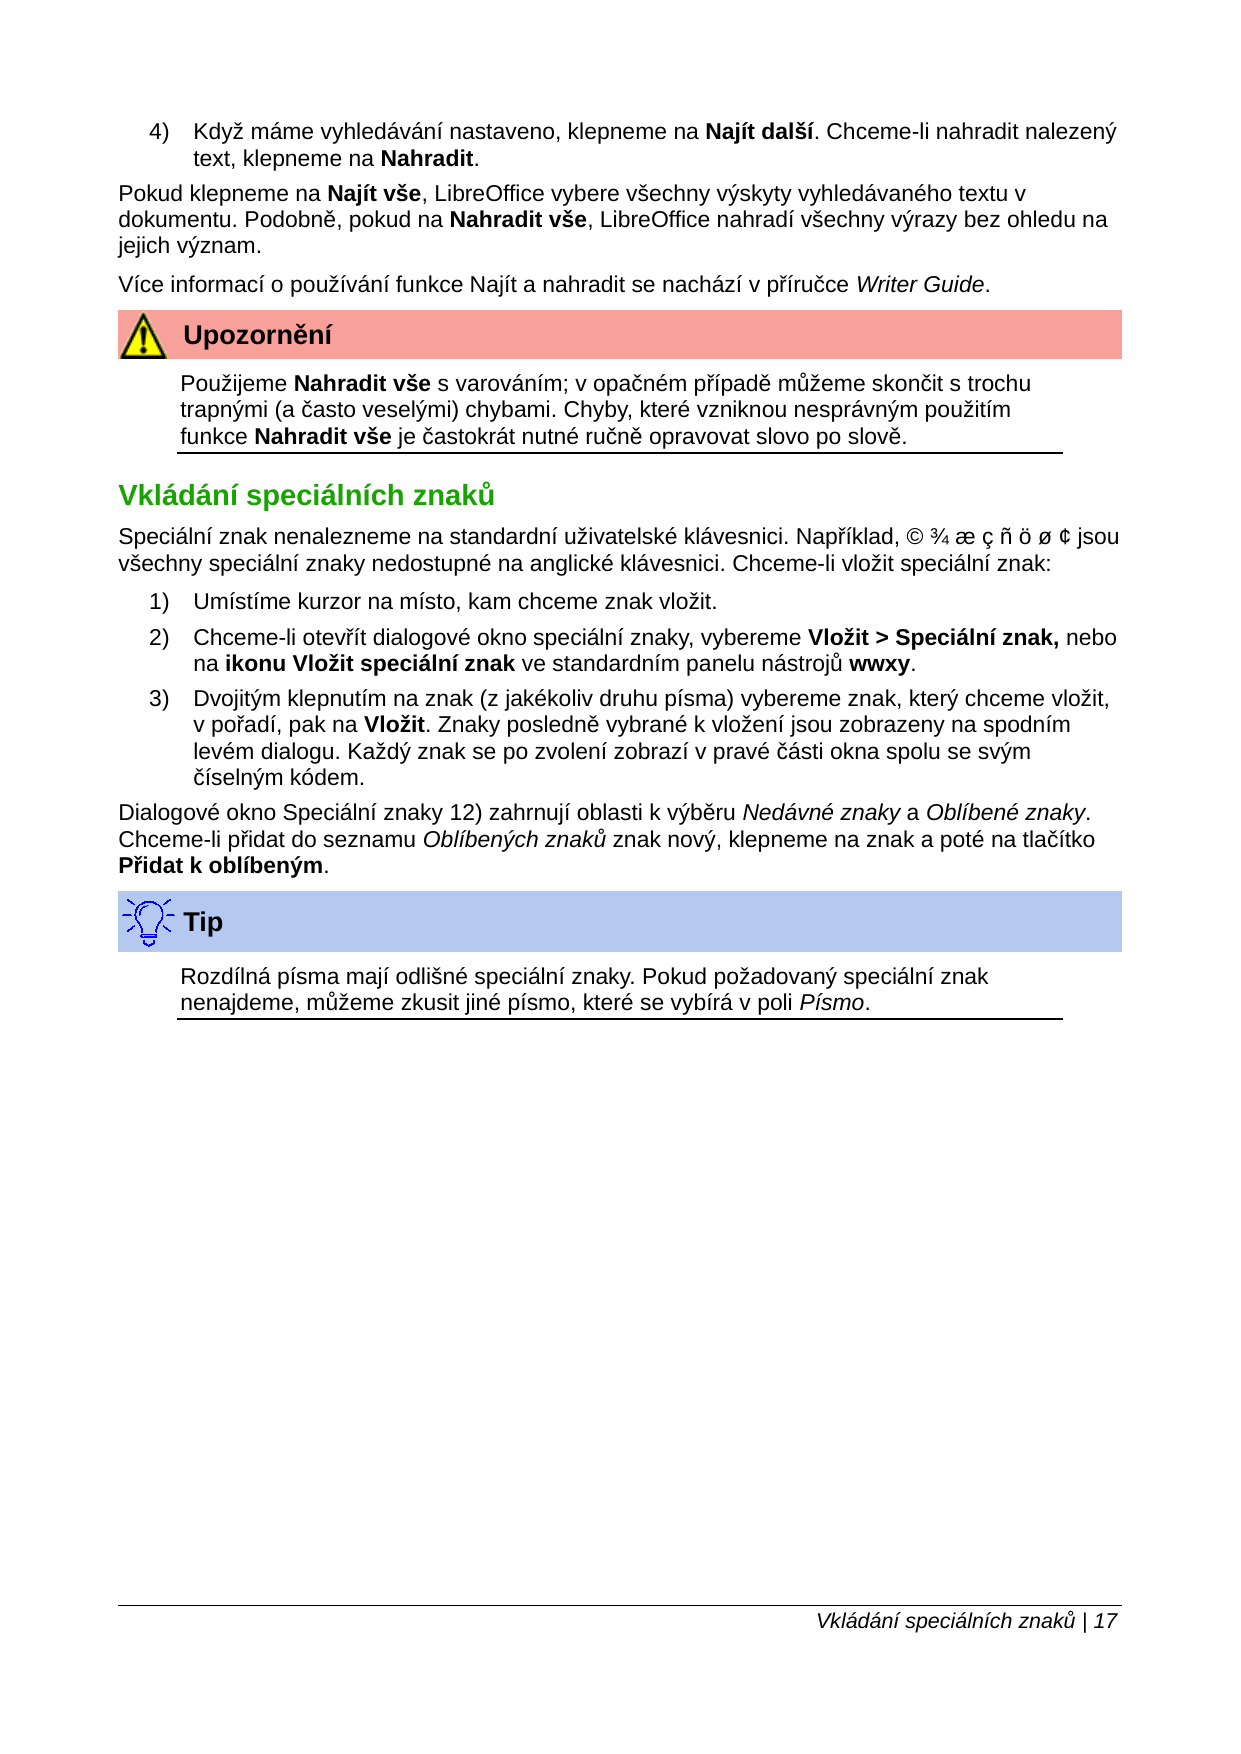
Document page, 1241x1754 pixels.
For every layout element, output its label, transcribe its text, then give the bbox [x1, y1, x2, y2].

list Když máme vyhledávání nastaveno, klepneme na Najít další. Chceme-li nahradit nalezený text, klepneme na Nahradit. [169, 118, 1122, 171]
list Chceme-li otevřít dialogové okno speciální znaky, vybereme Vložit > Speciální znak, nebo na ikonu Vložit speciální znak ve standardním panelu nástrojů wwxy. [169, 623, 1122, 676]
text Použijeme Nahradit vše s varováním; v opačném případě můžeme skončit s trochu trapnými (a často veselými) chybami. Chyby, které vzniknou nesprávným použitím funkce Nahradit vše je častokrát nutné ručně opravovat slovo po slově. [177, 367, 1063, 452]
text Speciální znak nenalezneme na standardní uživatelské klávesnici. Například, © ¾ æ ç ñ ö ø ¢ jsou všechny speciální znaky nedostupné na anglické klávesnici. Chceme-li vložit speciální znak: [118, 523, 1122, 576]
picture [119, 311, 167, 359]
text Více informací o používání funkce Najít a nahradit se nachází v příručce Writer Guide. [118, 271, 1122, 298]
subtitle Tip [118, 891, 1122, 952]
picture [119, 891, 179, 951]
subtitle Upozornění [118, 310, 1122, 359]
list Dvojitým klepnutím na znak (z jakékoliv druhu písma) vybereme znak, který chceme vložit, v pořadí, pak na Vložit. Znaky posledně vybrané k vložení jsou zobrazeny na spodním levém dialogu. Každý znak se po zvolení zobrazí v pravé části okna spolu se svým číselným kódem. [169, 685, 1122, 791]
text Pokud klepneme na Najít vše, LibreOffice vybere všechny výskyty vyhledávaného textu v dokumentu. Podobně, pokud na Nahradit vše, LibreOffice nahradí všechny výrazy bez ohledu na jejich význam. [118, 180, 1122, 259]
text Dialogové okno Speciální znaky 12) zahrnují oblasti k výběru Nedávné znaky a Oblíbené znaky. Chceme-li přidat do seznamu Oblíbených znaků znak nový, klepneme na znak a poté na tlačítko Přidat k oblíbeným. [118, 799, 1122, 878]
subtitle Vkládání speciálních znaků [118, 478, 1122, 511]
text Rozdílná písma mají odlišné speciální znaky. Pokud požadovaný speciální znak nenajdeme, můžeme zkusit jiné písmo, které se vybírá v poli Písmo. [177, 959, 1063, 1018]
list Umístíme kurzor na místo, kam chceme znak vložit. [169, 588, 1122, 615]
